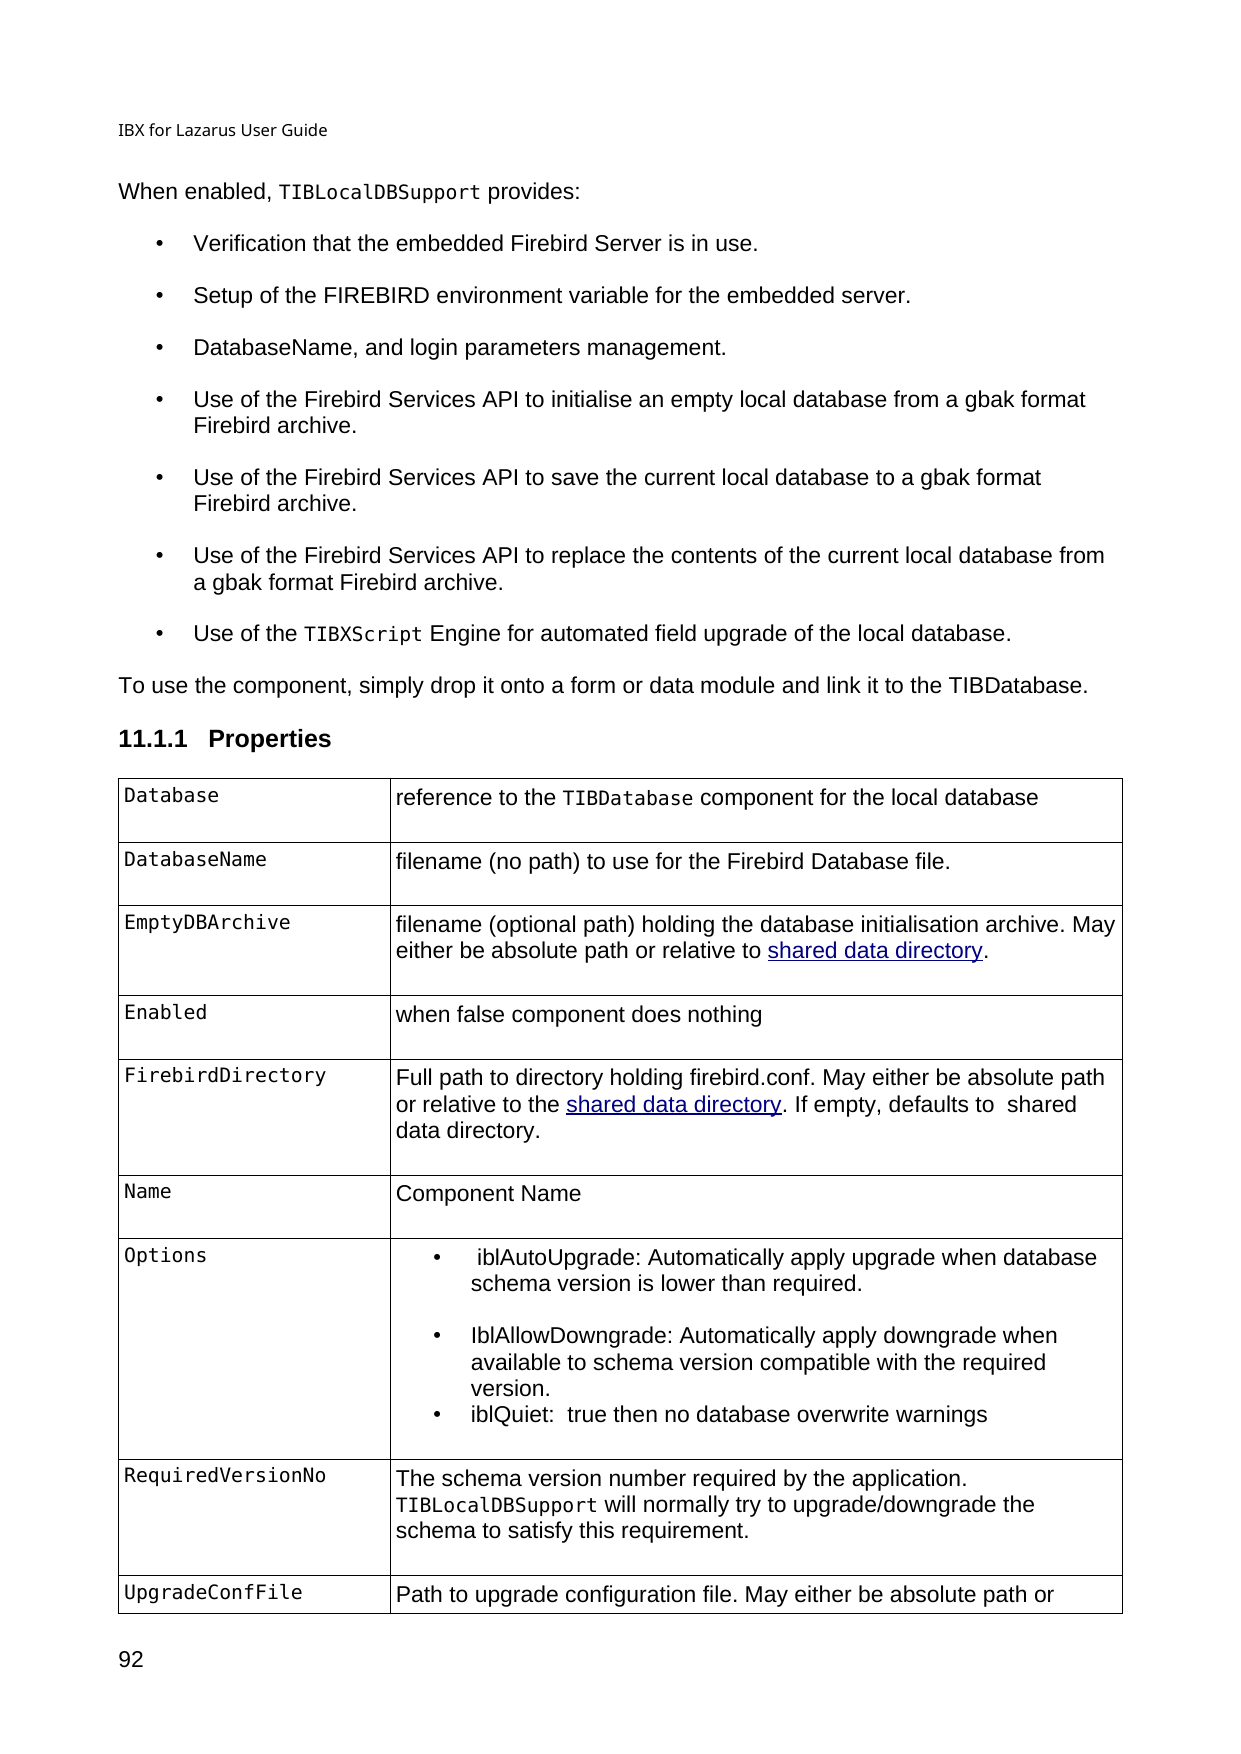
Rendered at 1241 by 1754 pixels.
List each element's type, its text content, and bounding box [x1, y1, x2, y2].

table_cell filename (no path) to use for the Firebird Database file. [391, 843, 1122, 905]
table_cell when false component does nothing [391, 996, 1122, 1058]
table_header reference to the TIBDatabase component for the local database [391, 779, 1122, 842]
text When enabled, TIBLocalDBSupport provides: [118, 178, 1122, 204]
table_cell FirebirdDirectory [119, 1060, 390, 1174]
table_cell DatabaseName [119, 843, 390, 905]
text To use the component, simply drop it onto a form or data module and link it to the TIBDatabase. [118, 672, 1122, 698]
subtitle Properties [118, 724, 1122, 753]
table_cell Full path to directory holding firebird.conf. May either be absolute path or relative to the shared data directory. If empty, defaults to shared data directory. [391, 1060, 1122, 1174]
table_cell filename (optional path) holding the database initialisation archive. May either be absolute path or relative to shared data directory. [391, 906, 1122, 995]
list Use of the TIBXScript Engine for automated field upgrade of the local database. [156, 620, 1122, 647]
table_cell EmptyDBArchive [119, 906, 390, 995]
list Use of the Firebird Services API to initialise an empty local database from a gbak format Firebird archive. [156, 386, 1122, 438]
table_cell Name [119, 1176, 390, 1238]
table_header Database [119, 779, 390, 842]
table_cell Path to upgrade configuration file. May either be absolute path or [391, 1576, 1122, 1613]
table_cell UpgradeConfFile [119, 1576, 390, 1613]
list Verification that the embedded Firebird Server is in use. [156, 230, 1122, 256]
list Use of the Firebird Services API to save the current local database to a gbak format Firebird archive. [156, 464, 1122, 517]
list Setup of the FIREBIRD environment variable for the embedded server. [156, 282, 1122, 308]
table_cell Component Name [391, 1176, 1122, 1238]
table_cell Enabled [119, 996, 390, 1058]
list DatabaseName, and login parameters management. [156, 334, 1122, 360]
list Use of the Firebird Services API to replace the contents of the current local database from a gbak format Firebird archive. [156, 542, 1122, 595]
table_cell The schema version number required by the application. TIBLocalDBSupport will normally try to upgrade/downgrade the schema to satisfy this requirement. [391, 1460, 1122, 1575]
table_cell RequiredVersionNo [119, 1460, 390, 1575]
table_cell Options [119, 1239, 390, 1459]
table_cell iblAutoUpgrade: Automatically apply upgrade when database schema version is lower than required. IblAllowDowngrade: Automatically apply downgrade when available to schema version compatible with the required version. iblQuiet: true then no database overwrite warnings [391, 1239, 1122, 1459]
